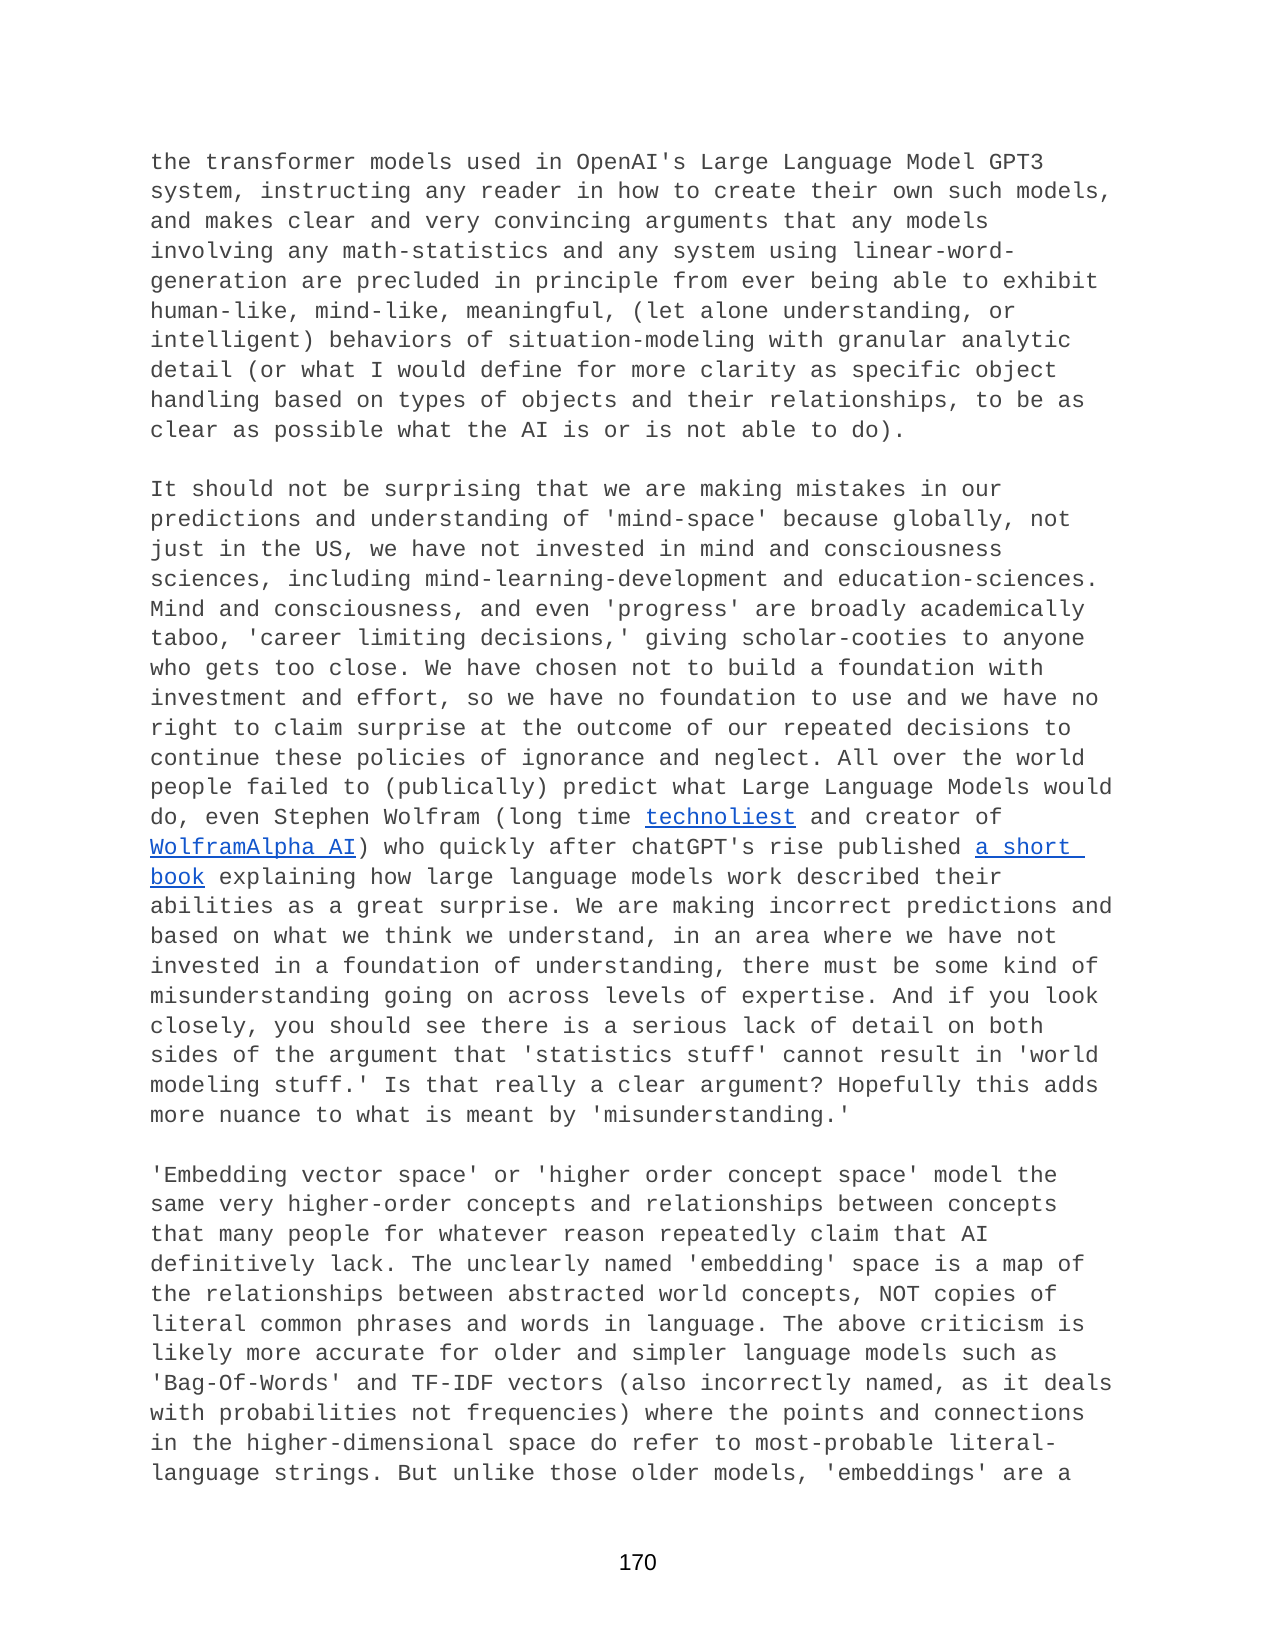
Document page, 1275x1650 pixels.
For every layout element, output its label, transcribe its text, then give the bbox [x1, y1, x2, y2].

text It should not be surprising that we are making mistakes in our predictions and understanding of 'mind-space' because globally, not just in the US, we have not invested in mind and consciousness sciences, including mind-learning-development and education-sciences. Mind and consciousness, and even 'progress' are broadly academically taboo, 'career limiting decisions,' giving scholar-cooties to anyone who gets too close. We have chosen not to build a foundation with investment and effort, so we have no foundation to use and we have no right to claim surprise at the outcome of our repeated decisions to continue these policies of ignorance and neglect. All over the world people failed to (publically) predict what Large Language Models would do, even Stephen Wolfram (long time technoliest and creator of WolframAlpha AI) who quickly after chatGPT's rise published a short book explaining how large language models work described their abilities as a great surprise. We are making incorrect predictions and based on what we think we understand, in an area where we have not invested in a foundation of understanding, there must be some kind of misunderstanding going on across levels of expertise. And if you look closely, you should see there is a serious lack of detail on both sides of the argument that 'statistics stuff' cannot result in 'world modeling stuff.' Is that really a clear argument? Hopefully this adds more nuance to what is meant by 'misunderstanding.' [150, 478, 1125, 1129]
text the transformer models used in OpenAI's Large Language Model GPT3 system, instructing any reader in how to create their own such models, and makes clear and very convincing arguments that any models involving any math-statistics and any system using linear-word-generation are precluded in principle from ever being able to exhibit human-like, mind-like, meaningful, (let alone understanding, or intelligent) behaviors of situation-modeling with granular analytic detail (or what I would define for more clarity as specific object handling based on types of objects and their relationships, to be as clear as possible what the AI is or is not able to do). [150, 150, 1125, 444]
text 'Embedding vector space' or 'higher order concept space' model the same very higher-order concepts and relationships between concepts that many people for whatever reason repeatedly claim that AI definitively lack. The unclearly named 'embedding' space is a map of the relationships between abstracted world concepts, NOT copies of literal common phrases and words in language. The above criticism is likely more accurate for older and simpler language models such as 'Bag-Of-Words' and TF-IDF vectors (also incorrectly named, as it deals with probabilities not frequencies) where the points and connections in the higher-dimensional space do refer to most-probable literal-language strings. But unlike those older models, 'embeddings' are a [150, 1163, 1125, 1487]
